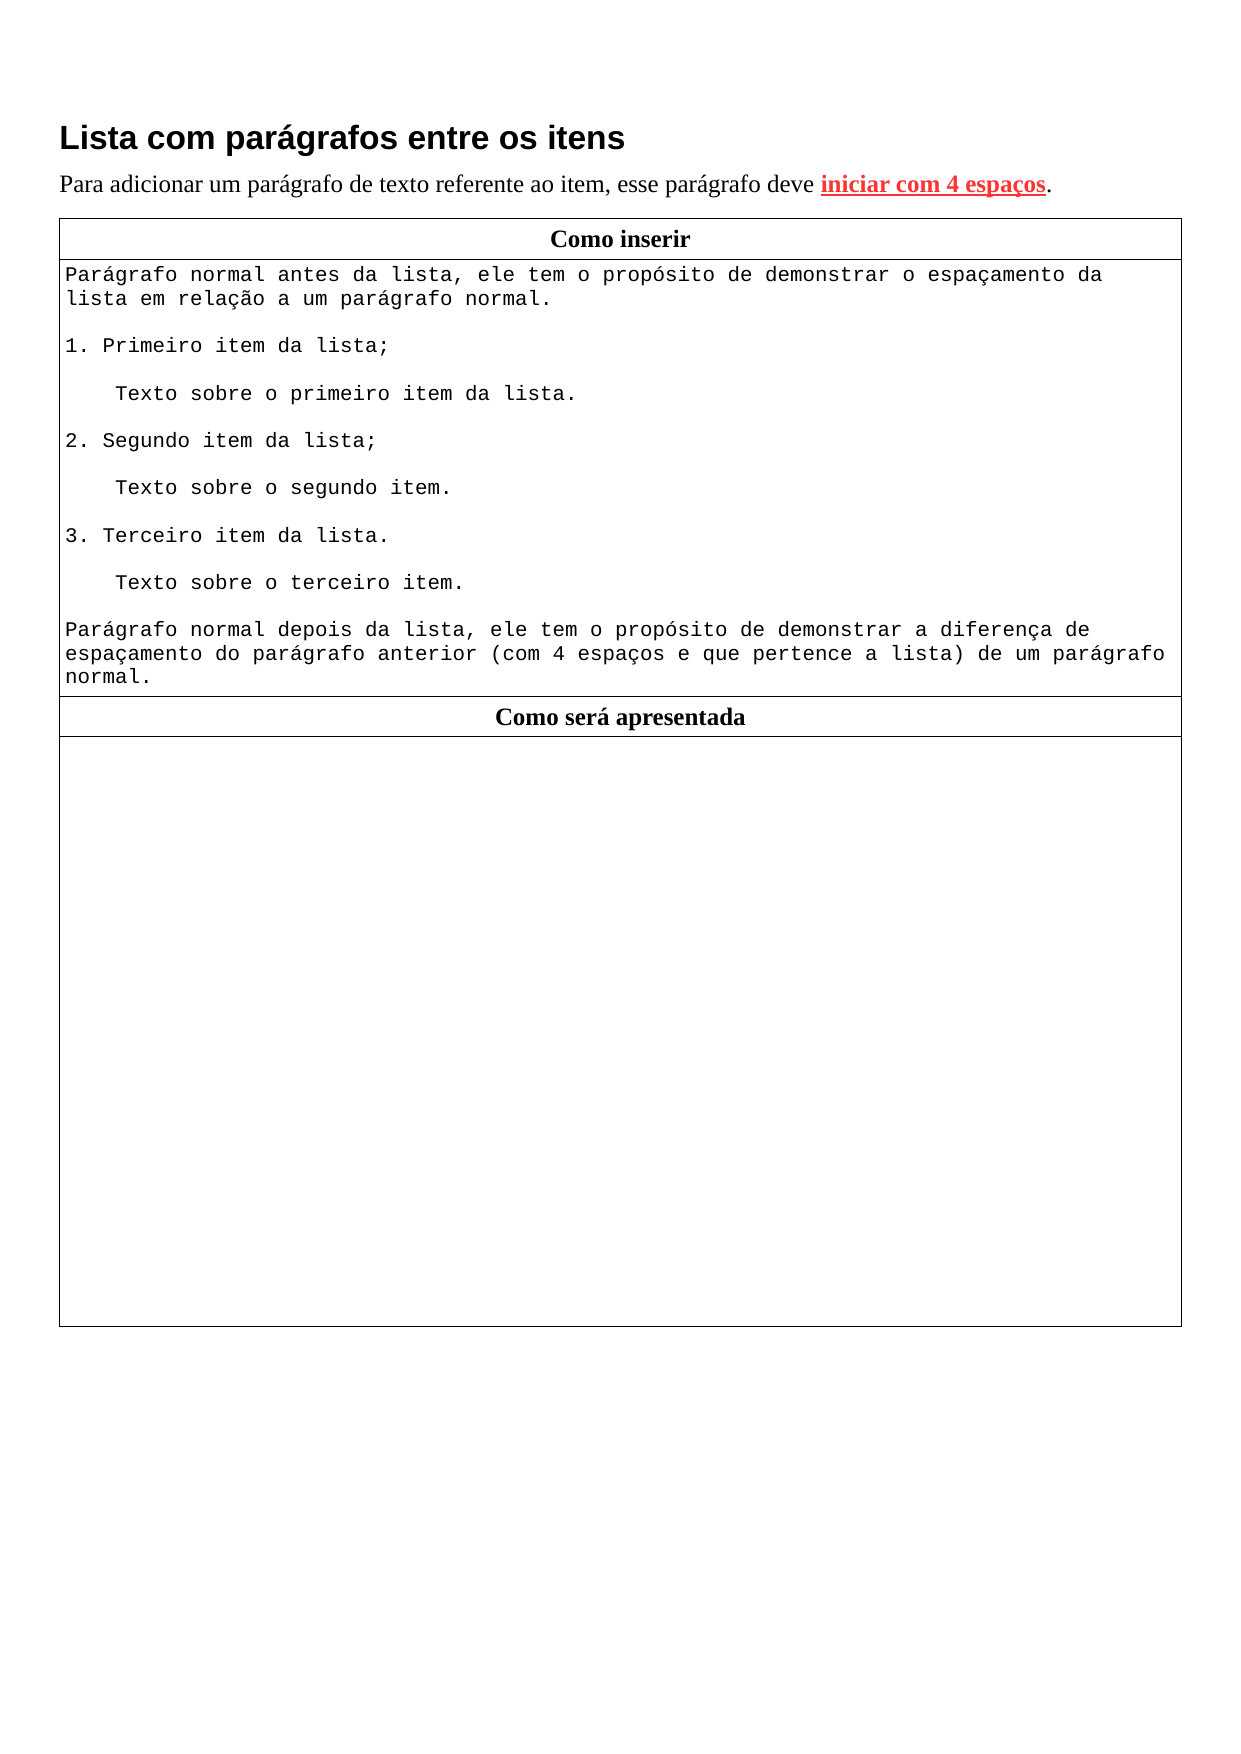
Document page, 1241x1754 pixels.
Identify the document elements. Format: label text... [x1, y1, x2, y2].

table_header Como inserir [60, 219, 1181, 259]
table_cell [60, 737, 1181, 1326]
table_cell Como será apresentada [60, 697, 1181, 736]
subtitle Lista com parágrafos entre os itens [59, 118, 1181, 157]
text Para adicionar um parágrafo de texto referente ao item, esse parágrafo deve iniciar com 4 espaços. [59, 169, 1181, 198]
table_cell Parágrafo normal antes da lista, ele tem o propósito de demonstrar o espaçamento da lista em relação a um parágrafo normal. 1. Primeiro item da lista; Texto sobre o primeiro item da lista. 2. Segundo item da lista; Texto sobre o segundo item. 3. Terceiro item da lista. Texto sobre o terceiro item. Parágrafo normal depois da lista, ele tem o propósito de demonstrar a diferença de espaçamento do parágrafo anterior (com 4 espaços e que pertence a lista) de um parágrafo normal. [60, 260, 1181, 696]
